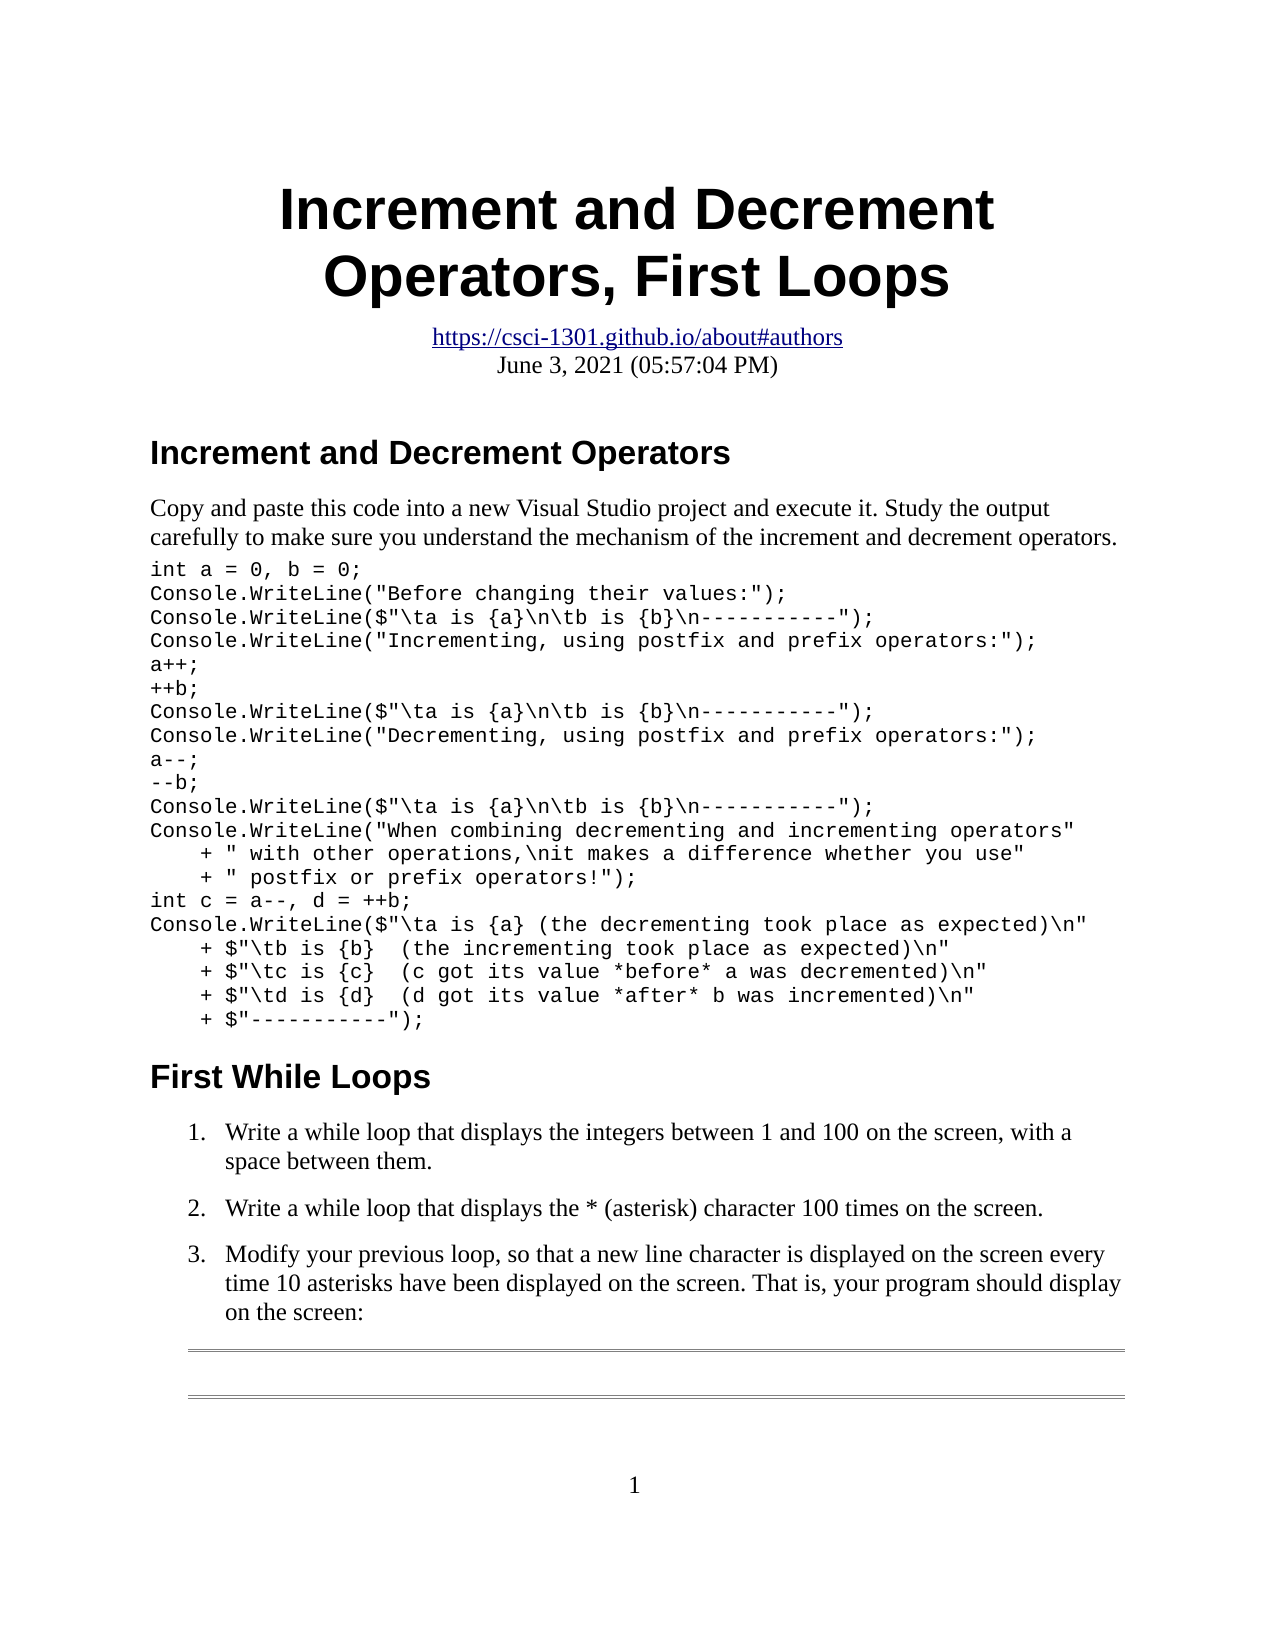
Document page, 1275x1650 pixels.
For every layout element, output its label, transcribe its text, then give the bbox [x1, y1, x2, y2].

list Modify your previous loop, so that a new line character is displayed on the screen every time 10 asterisks have been displayed on the screen. That is, your program should display on the screen: [187, 1239, 1125, 1326]
text Console.WriteLine($"\ta is {a}\n\tb is {b}\n-----------"); [150, 607, 1125, 630]
text June 3, 2021 (05:57:04 PM) [150, 350, 1125, 379]
list Write a while loop that displays the integers between and on the screen, with a space between them. [187, 1117, 1125, 1175]
text ++b; [150, 678, 1125, 701]
subtitle Increment and Decrement Operators [150, 433, 1125, 472]
text Console.WriteLine("When combining decrementing and incrementing operators" [150, 819, 1125, 843]
text Console.WriteLine("Incrementing, using postfix and prefix operators:"); [150, 630, 1125, 654]
text Console.WriteLine($"\ta is {a} (the decrementing took place as expected)\n" [150, 914, 1125, 938]
text + $"\td is {d} (d got its value *after* b was incremented)\n" [150, 985, 1125, 1009]
subtitle First While Loops [150, 1057, 1125, 1096]
text Copy and paste this code into a new Visual Studio project and execute it. Study the output carefully to make sure you understand the mechanism of the increment and decrement operators. [150, 493, 1125, 551]
text + $"\tc is {c} (c got its value *before* a was decremented)\n" [150, 961, 1125, 985]
text a++; [150, 654, 1125, 678]
text https://csci-1301.github.io/about#authors [150, 322, 1125, 350]
text + $"-----------"); [150, 1009, 1125, 1032]
text int c = a--, d = ++b; [150, 891, 1125, 914]
text Console.WriteLine($"\ta is {a}\n\tb is {b}\n-----------"); [150, 796, 1125, 819]
text a--; [150, 749, 1125, 772]
text + $"\tb is {b} (the incrementing took place as expected)\n" [150, 938, 1125, 961]
title Increment and Decrement Operators, First Loops [150, 175, 1125, 309]
text Console.WriteLine("Before changing their values:"); [150, 583, 1125, 607]
text --b; [150, 772, 1125, 796]
text Console.WriteLine($"\ta is {a}\n\tb is {b}\n-----------"); [150, 701, 1125, 725]
text Console.WriteLine("Decrementing, using postfix and prefix operators:"); [150, 725, 1125, 749]
text + " with other operations,\nit makes a difference whether you use" [150, 843, 1125, 867]
text int a = 0, b = 0; [150, 559, 1125, 583]
list Write a while loop that displays the * (asterisk) character 100 times on the screen. [187, 1193, 1125, 1222]
text + " postfix or prefix operators!"); [150, 867, 1125, 891]
